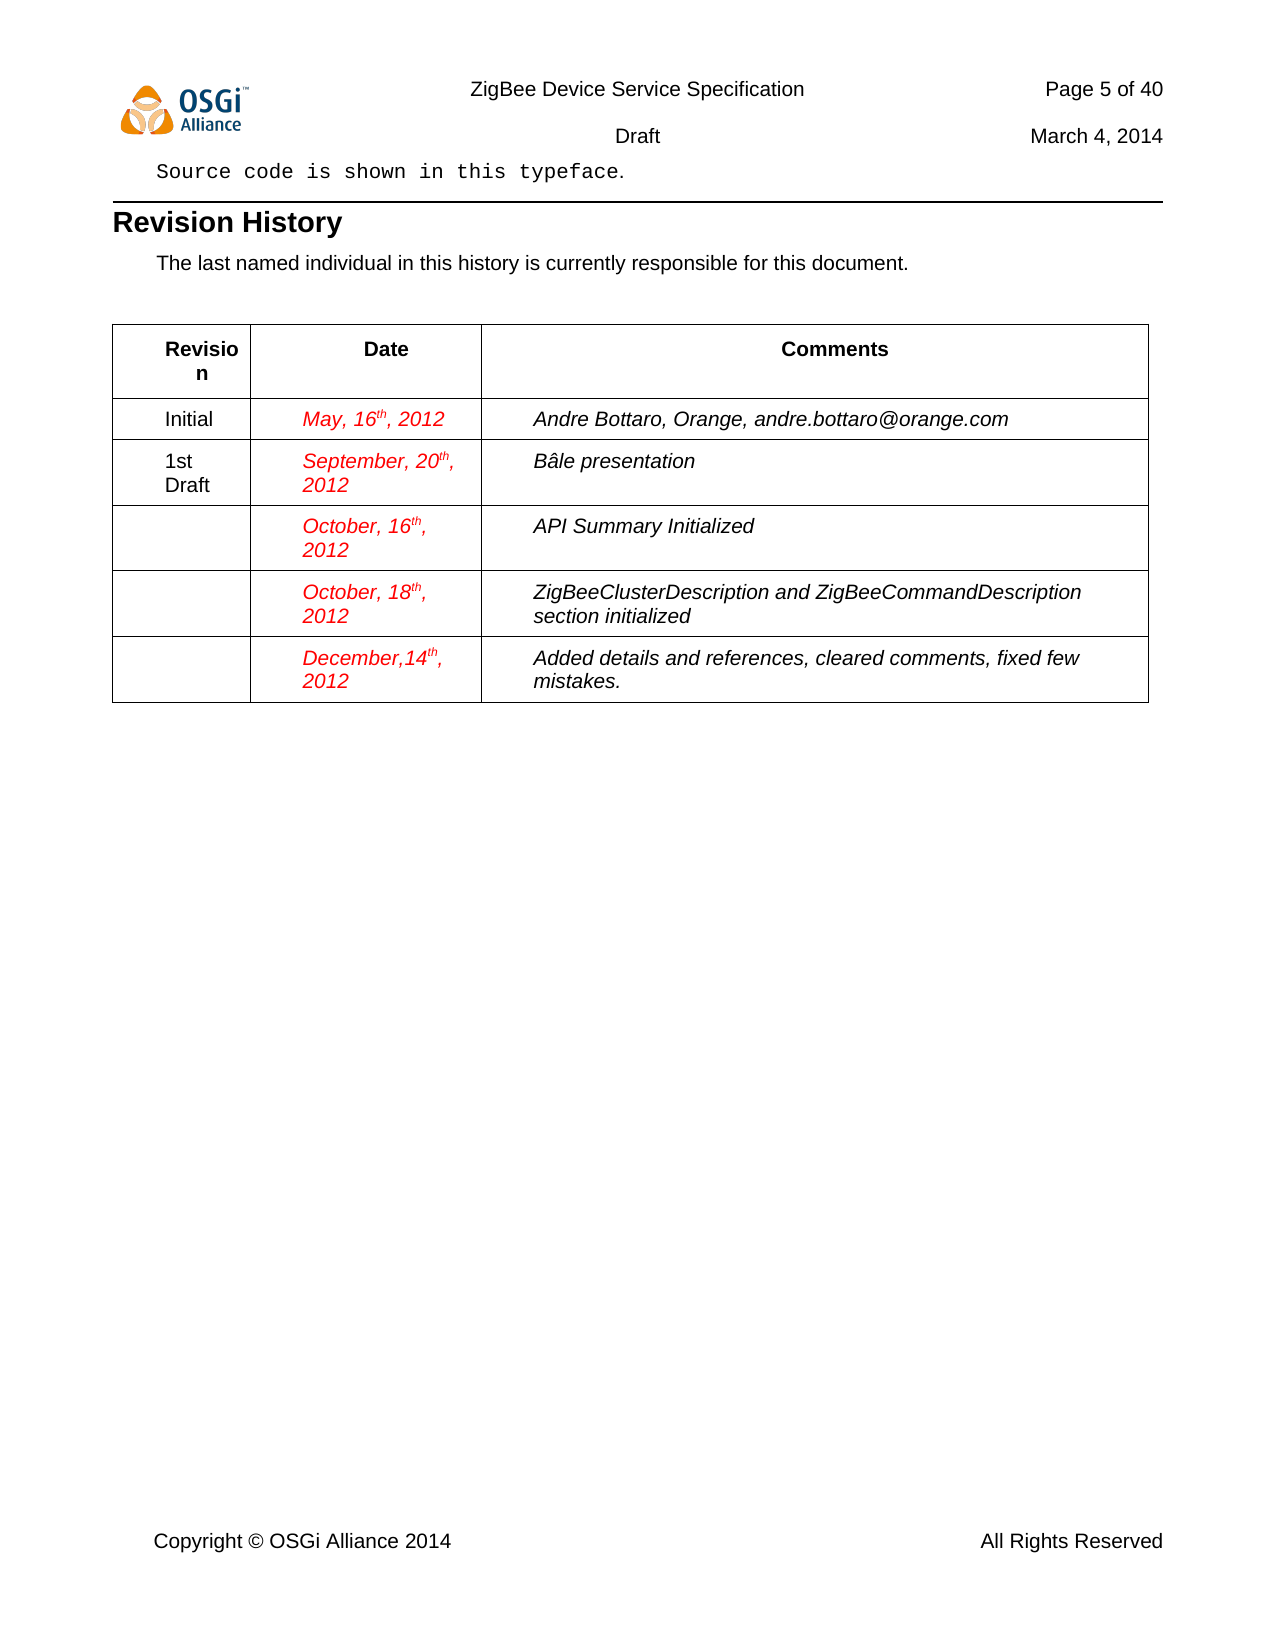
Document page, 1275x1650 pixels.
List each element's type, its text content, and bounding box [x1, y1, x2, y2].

table_cell Added details and references, cleared comments, fixed few mistakes. [482, 637, 1148, 702]
table_cell October, 18th, 2012 [251, 571, 481, 636]
text The last named individual in this history is currently responsible for this document. [156, 251, 1163, 274]
table_header Date [251, 325, 481, 397]
table_cell May, 16th, 2012 [251, 399, 481, 439]
table_header Revision [113, 325, 250, 397]
table_cell [113, 506, 250, 570]
table_cell September, 20th, 2012 [251, 440, 481, 505]
table_cell Bâle presentation [482, 440, 1148, 505]
table_cell 1st Draft [113, 440, 250, 505]
table_cell API Summary Initialized [482, 506, 1148, 570]
table_cell Andre Bottaro, Orange, andre.bottaro@orange.com [482, 399, 1148, 439]
text Source code is shown in this typeface. [156, 159, 1163, 185]
subtitle Revision History [112, 202, 1163, 238]
table_cell [113, 571, 250, 636]
table_cell [113, 637, 250, 702]
picture [113, 78, 257, 142]
table_cell Initial [113, 399, 250, 439]
table_cell ZigBeeClusterDescription and ZigBeeCommandDescription section initialized [482, 571, 1148, 636]
table_cell December,14th, 2012 [251, 637, 481, 702]
table_header Comments [482, 325, 1148, 397]
table_cell October, 16th, 2012 [251, 506, 481, 570]
